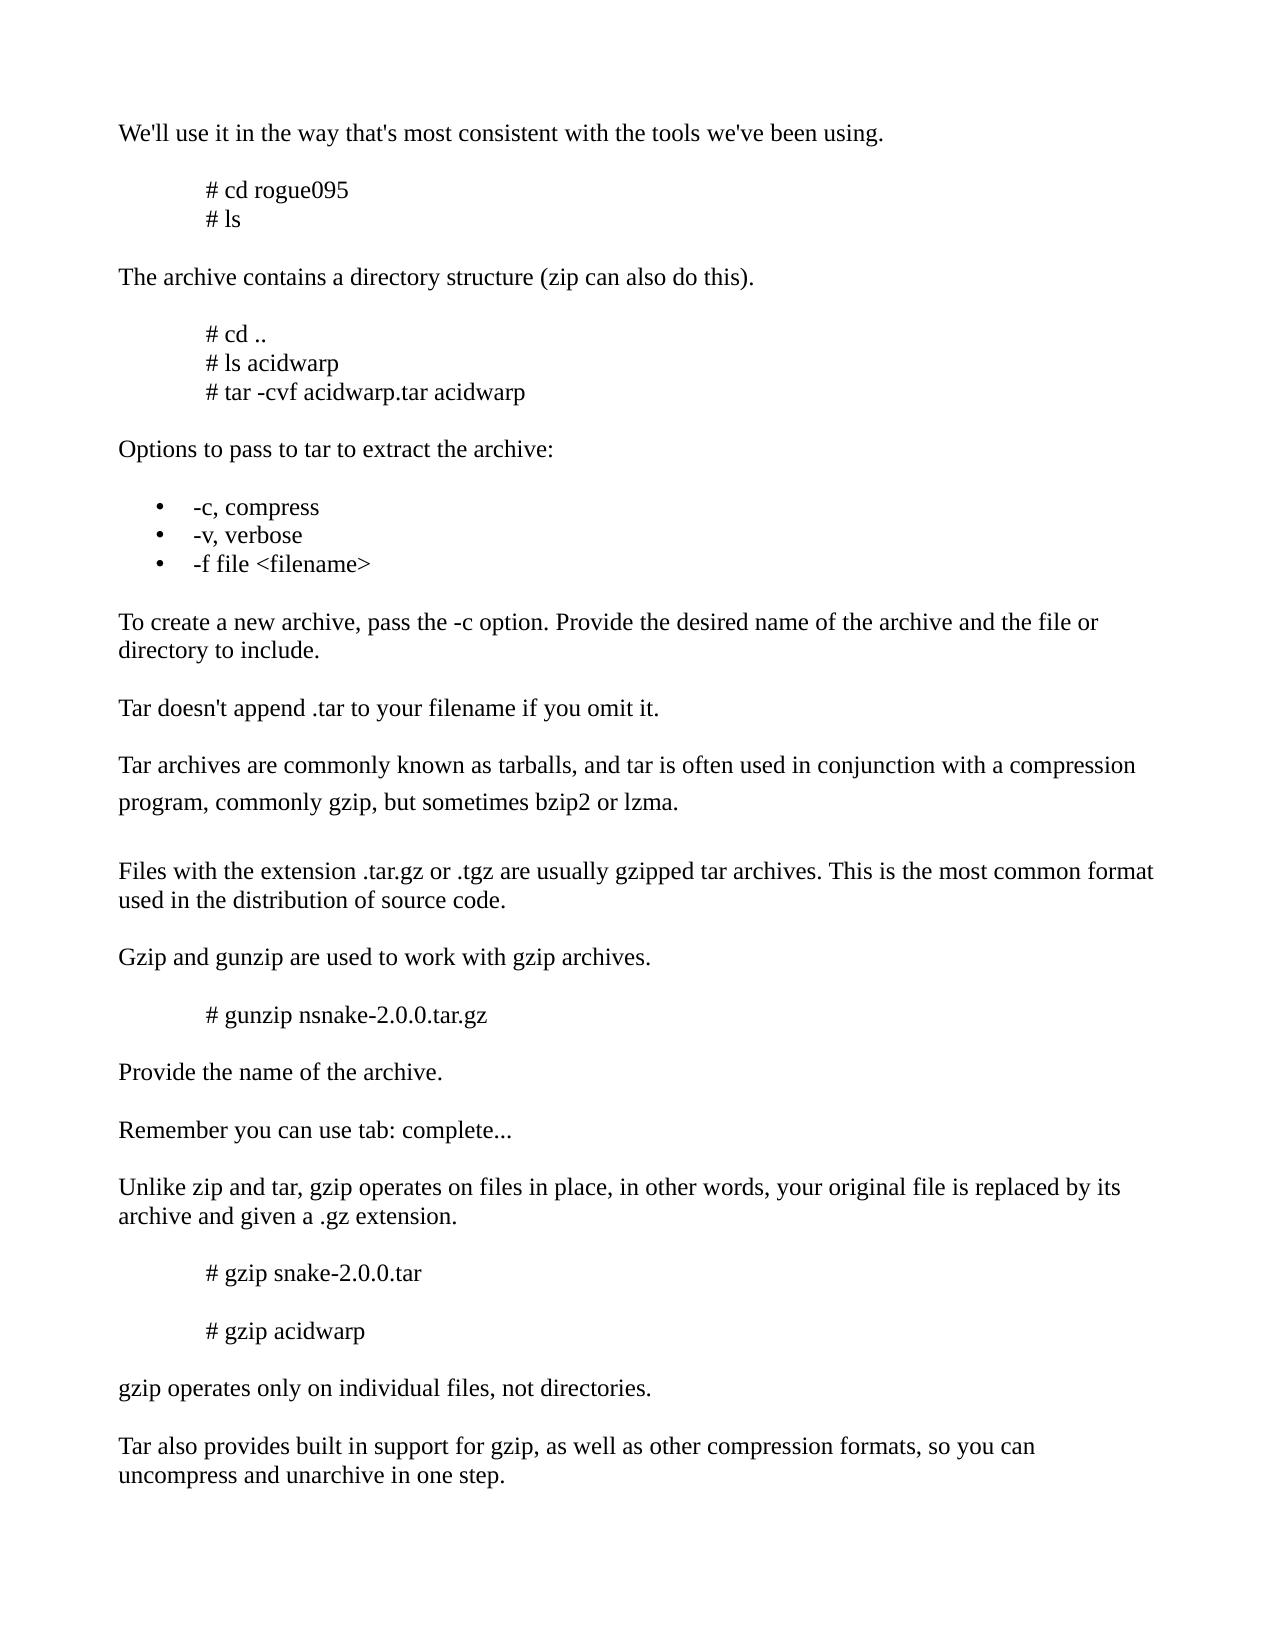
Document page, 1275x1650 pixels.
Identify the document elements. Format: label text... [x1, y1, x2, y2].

text Tar archives are commonly known as tarballs, and tar is often used in conjunction with a compression program, commonly gzip, but sometimes bzip2 or lzma. [118, 751, 1157, 818]
text Remember you can use tab: complete... [118, 1115, 1157, 1143]
text Options to pass to tar to extract the archive: [118, 434, 1157, 463]
text Gzip and gunzip are used to work with gzip archives. [118, 942, 1157, 971]
list -v, verbose [156, 521, 1157, 549]
text # gzip acidwarp [118, 1316, 1157, 1345]
text Tar also provides built in support for gzip, as well as other compression formats, so you can uncompress and unarchive in one step. [118, 1431, 1157, 1488]
list -f file <filename> [156, 549, 1157, 578]
text Provide the name of the archive. [118, 1057, 1157, 1086]
text # ls acidwarp [118, 348, 1157, 377]
text # tar -cvf acidwarp.tar acidwarp [118, 377, 1157, 406]
text # cd rogue095 [118, 176, 1157, 204]
text # cd .. [118, 319, 1157, 348]
text # gzip snake-2.0.0.tar [118, 1258, 1157, 1287]
text To create a new archive, pass the -c option. Provide the desired name of the archive and the file or directory to include. [118, 607, 1157, 664]
text Tar doesn't append .tar to your filename if you omit it. [118, 693, 1157, 722]
text # gunzip nsnake-2.0.0.tar.gz [118, 1000, 1157, 1028]
text gzip operates only on individual files, not directories. [118, 1373, 1157, 1402]
list -c, compress [156, 492, 1157, 521]
text # ls [118, 204, 1157, 233]
text Unlike zip and tar, gzip operates on files in place, in other words, your original file is replaced by its archive and given a .gz extension. [118, 1172, 1157, 1230]
text Files with the extension .tar.gz or .tgz are usually gzipped tar archives. This is the most common format used in the distribution of source code. [118, 856, 1157, 913]
text We'll use it in the way that's most consistent with the tools we've been using. [118, 118, 1157, 147]
text The archive contains a directory structure (zip can also do this). [118, 262, 1157, 291]
